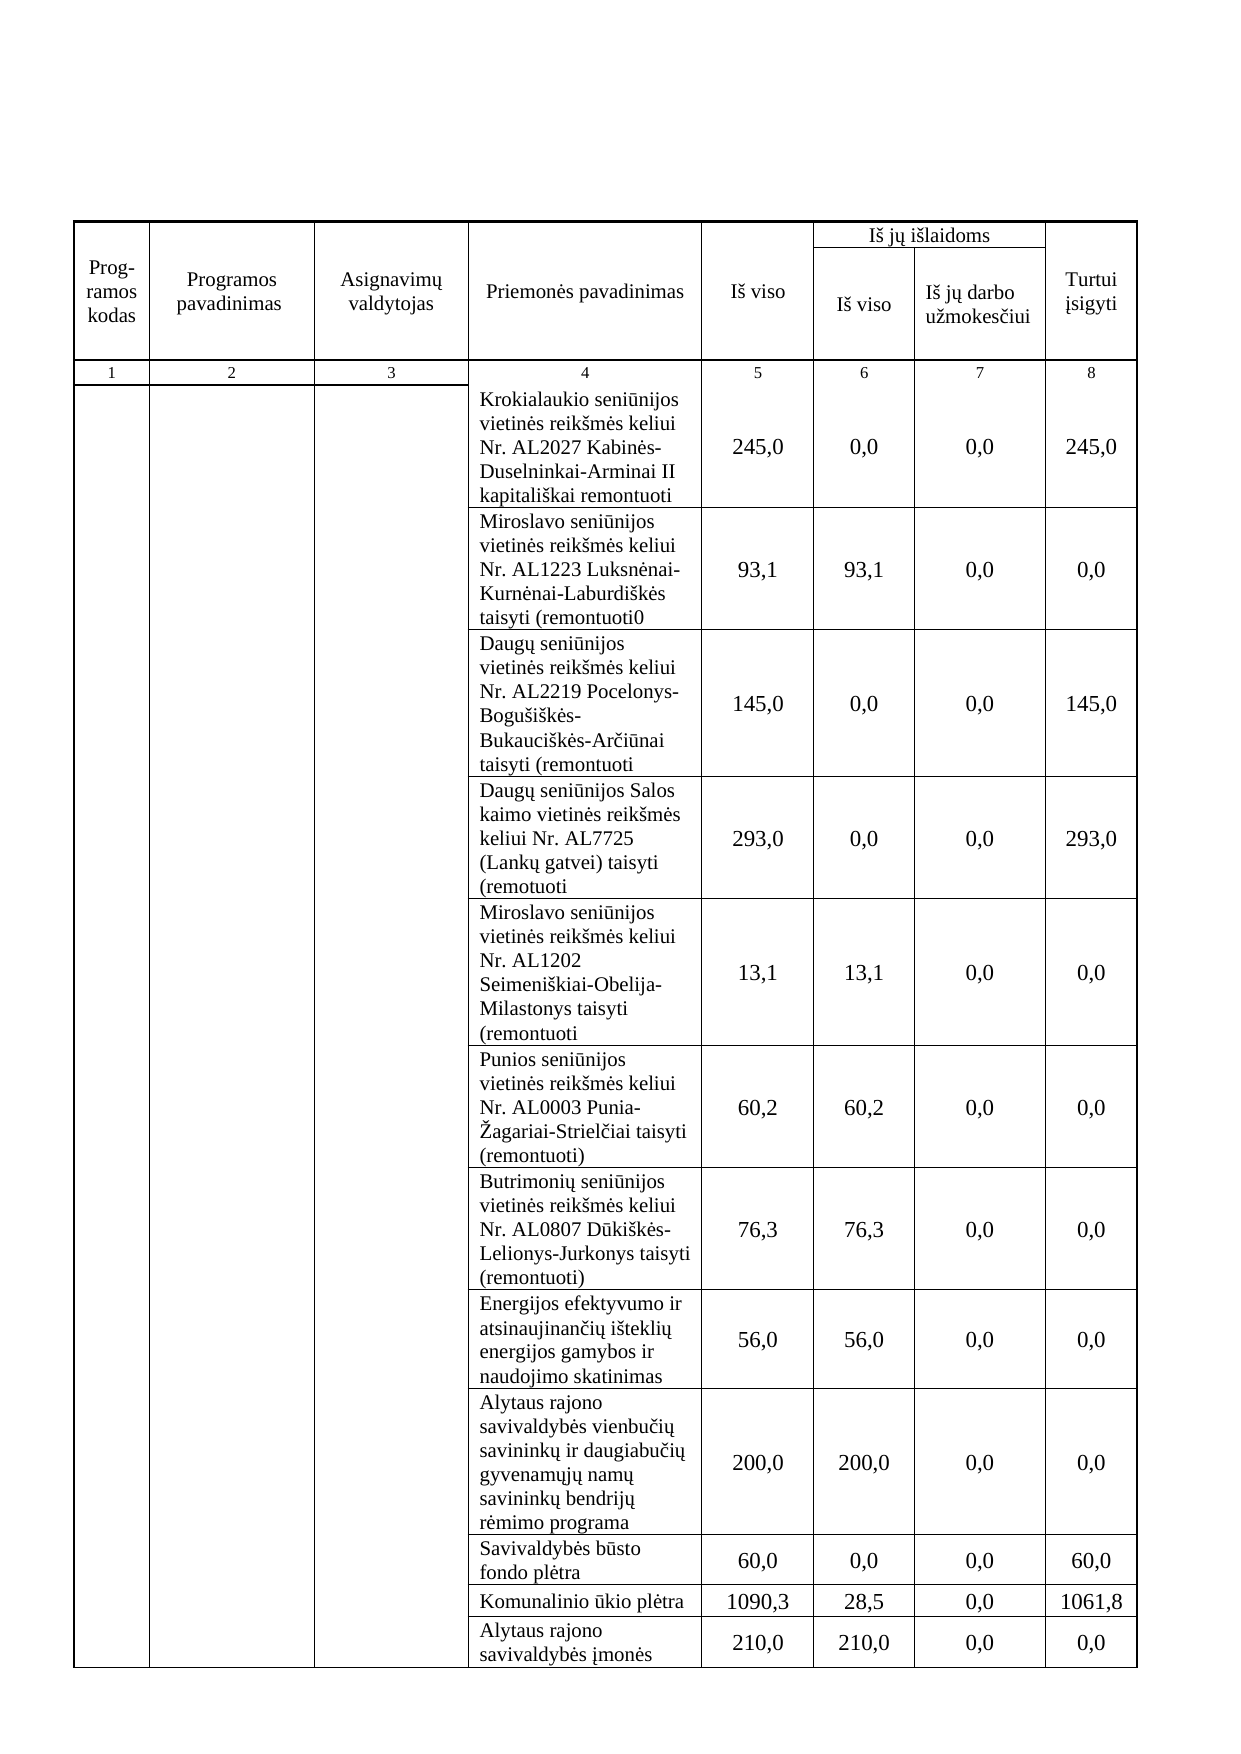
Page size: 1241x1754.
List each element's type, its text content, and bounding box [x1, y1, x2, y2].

table_cell [315, 386, 468, 1667]
table_cell 2 [150, 361, 314, 384]
table_cell 0,0 [1046, 508, 1136, 629]
table_cell Butrimonių seniūnijos vietinės reikšmės keliui Nr. AL0807 Dūkiškės-Lelionys-Jurkonys taisyti (remontuoti) [469, 1168, 701, 1289]
table_cell 0,0 [1046, 1617, 1136, 1667]
table_cell 210,0 [702, 1617, 813, 1667]
table_cell 0,0 [814, 384, 914, 507]
table_cell 0,0 [915, 777, 1045, 898]
table_cell 0,0 [915, 1046, 1045, 1167]
table_cell 4 [469, 361, 701, 384]
table_cell [75, 386, 149, 1667]
table_header Turtui įsigyti [1046, 223, 1136, 359]
table_cell 0,0 [814, 777, 914, 898]
table_cell 6 [814, 361, 914, 384]
table_cell 5 [702, 361, 813, 384]
table_cell 0,0 [915, 899, 1045, 1044]
table_cell 293,0 [1046, 777, 1136, 898]
table_cell Savivaldybės būsto fondo plėtra [469, 1535, 701, 1584]
table_cell 93,1 [702, 508, 813, 629]
table_cell 0,0 [814, 1535, 914, 1584]
table_header Iš jų išlaidoms [814, 223, 1045, 247]
table_cell 0,0 [915, 1535, 1045, 1584]
table_cell Daugų seniūnijos vietinės reikšmės keliui Nr. AL2219 Pocelonys-Bogušiškės-Bukauciškės-Arčiūnai taisyti (remontuoti [469, 630, 701, 776]
table_cell Energijos efektyvumo ir atsinaujinančių išteklių energijos gamybos ir naudojimo skatinimas [469, 1290, 701, 1388]
table_cell 1 [75, 361, 149, 384]
table_cell 0,0 [915, 630, 1045, 776]
table_header Iš viso [702, 223, 813, 359]
table_cell 76,3 [702, 1168, 813, 1289]
table_cell [150, 386, 314, 1667]
table_cell 1061,8 [1046, 1585, 1136, 1616]
table_cell 145,0 [702, 630, 813, 776]
table_cell 8 [1046, 361, 1136, 384]
table_cell Daugų seniūnijos Salos kaimo vietinės reikšmės keliui Nr. AL7725 (Lankų gatvei) taisyti (remotuoti [469, 777, 701, 898]
table_cell 0,0 [1046, 1290, 1136, 1388]
table_cell 60,0 [1046, 1535, 1136, 1584]
table_header Asignavimų valdytojas [315, 223, 468, 359]
table_cell 1090,3 [702, 1585, 813, 1616]
table_cell Alytaus rajono savivaldybės įmonės [469, 1617, 701, 1667]
table_cell Komunalinio ūkio plėtra [469, 1585, 701, 1616]
table_cell 56,0 [702, 1290, 813, 1388]
table_cell 245,0 [702, 384, 813, 507]
table_cell 0,0 [1046, 899, 1136, 1044]
table_cell 60,2 [814, 1046, 914, 1167]
table_cell 56,0 [814, 1290, 914, 1388]
table_cell Miroslavo seniūnijos vietinės reikšmės keliui Nr. AL1223 Luksnėnai-Kurnėnai-Laburdiškės taisyti (remontuoti0 [469, 508, 701, 629]
table_cell 7 [915, 361, 1045, 384]
table_cell 60,2 [702, 1046, 813, 1167]
table_cell 0,0 [1046, 1389, 1136, 1534]
table_cell 0,0 [915, 508, 1045, 629]
table_cell Krokialaukio seniūnijos vietinės reikšmės keliui Nr. AL2027 Kabinės-Duselninkai-Arminai II kapitališkai remontuoti [469, 384, 701, 507]
table_cell 0,0 [915, 1168, 1045, 1289]
table_cell 0,0 [915, 384, 1045, 507]
table_cell 28,5 [814, 1585, 914, 1616]
table_cell 0,0 [1046, 1046, 1136, 1167]
table_cell 293,0 [702, 777, 813, 898]
table_cell 76,3 [814, 1168, 914, 1289]
table_cell 0,0 [915, 1290, 1045, 1388]
table_cell Iš jų darbo užmokesčiui [915, 248, 1045, 359]
table_cell Alytaus rajono savivaldybės vienbučių savininkų ir daugiabučių gyvenamųjų namų savininkų bendrijų rėmimo programa [469, 1389, 701, 1534]
table_cell 0,0 [915, 1585, 1045, 1616]
table_cell 13,1 [814, 899, 914, 1044]
table_cell 0,0 [1046, 1168, 1136, 1289]
table_cell 93,1 [814, 508, 914, 629]
table_cell 200,0 [702, 1389, 813, 1534]
table_cell 60,0 [702, 1535, 813, 1584]
table_cell 145,0 [1046, 630, 1136, 776]
table_cell 0,0 [915, 1389, 1045, 1534]
table_cell 13,1 [702, 899, 813, 1044]
table_cell 245,0 [1046, 384, 1136, 507]
table_cell Iš viso [814, 248, 914, 359]
table_header Priemonės pavadinimas [469, 223, 701, 359]
table_cell 0,0 [814, 630, 914, 776]
table_cell Miroslavo seniūnijos vietinės reikšmės keliui Nr. AL1202 Seimeniškiai-Obelija-Milastonys taisyti (remontuoti [469, 899, 701, 1044]
table_cell 0,0 [915, 1617, 1045, 1667]
table_cell 210,0 [814, 1617, 914, 1667]
table_cell 3 [315, 361, 468, 384]
table_cell Punios seniūnijos vietinės reikšmės keliui Nr. AL0003 Punia-Žagariai-Strielčiai taisyti (remontuoti) [469, 1046, 701, 1167]
table_header Programos pavadinimas [150, 223, 314, 359]
table_cell 200,0 [814, 1389, 914, 1534]
table_header Prog-ramos kodas [75, 223, 149, 359]
